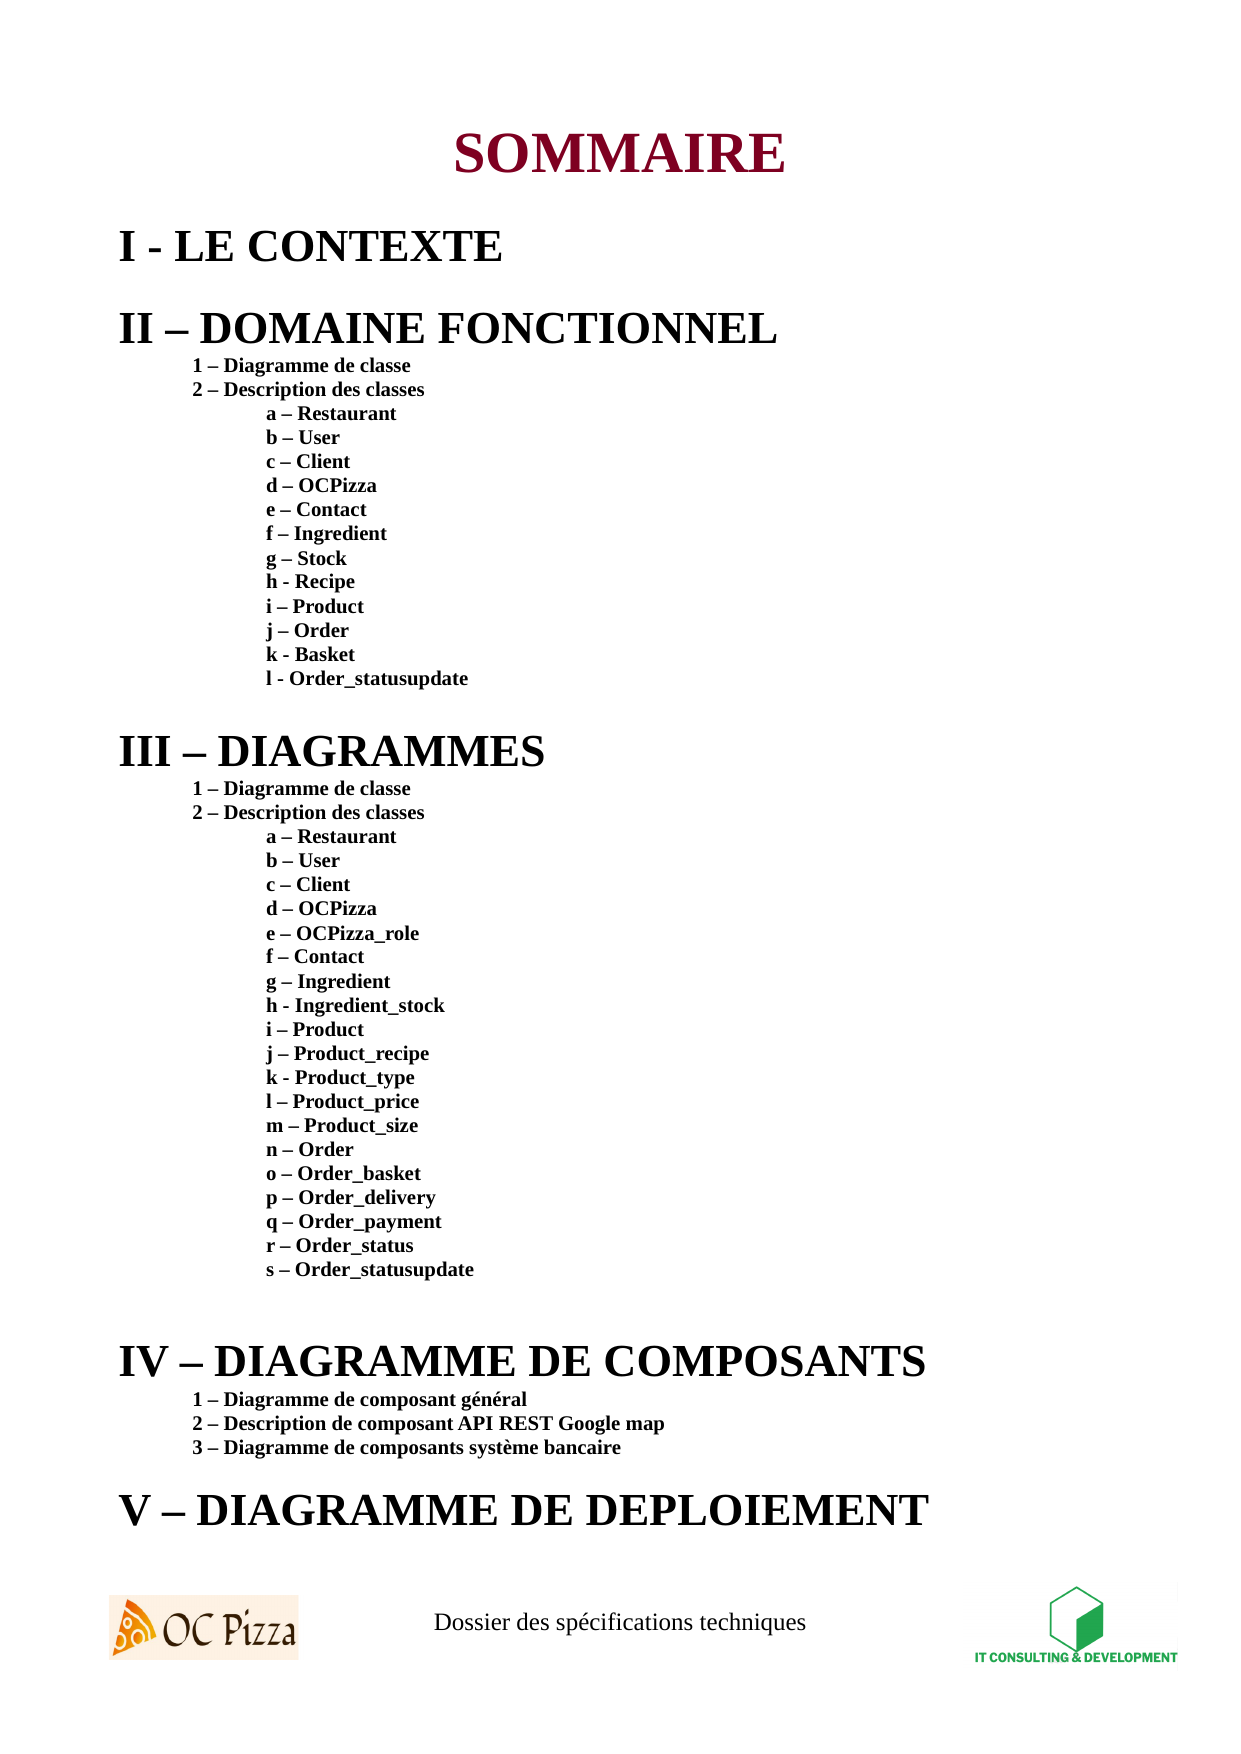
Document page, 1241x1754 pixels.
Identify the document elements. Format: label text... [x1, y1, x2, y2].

text c – Client [118, 872, 1122, 896]
text 2 – Description des classes [118, 800, 1122, 824]
text i – Product [118, 593, 1122, 618]
text h - Ingredient_stock [118, 993, 1122, 1017]
text m – Product_size [118, 1113, 1122, 1137]
text 2 – Description de composant API REST Google map [118, 1411, 1122, 1435]
text j – Order [118, 618, 1122, 642]
text 2 – Description des classes [118, 377, 1122, 401]
picture [962, 1582, 1178, 1671]
text 1 – Diagramme de classe [118, 776, 1122, 800]
text 1 – Diagramme de classe [118, 353, 1122, 377]
text I - LE CONTEXTE [118, 219, 1122, 271]
text a – Restaurant [118, 824, 1122, 848]
text f – Ingredient [118, 521, 1122, 545]
text k - Basket [118, 642, 1122, 666]
text d – OCPizza [118, 896, 1122, 920]
text g – Ingredient [118, 968, 1122, 993]
picture [108, 1595, 306, 1660]
text i – Product [118, 1017, 1122, 1041]
text g – Stock [118, 545, 1122, 569]
text q – Order_payment [118, 1209, 1122, 1233]
text o – Order_basket [118, 1161, 1122, 1185]
text e – Contact [118, 497, 1122, 521]
text 1 – Diagramme de composant général [118, 1387, 1122, 1411]
text e – OCPizza_role [118, 920, 1122, 944]
text h - Recipe [118, 569, 1122, 593]
text a – Restaurant [118, 401, 1122, 425]
text SOMMAIRE [118, 118, 1122, 185]
text b – User [118, 425, 1122, 449]
text r – Order_status [118, 1233, 1122, 1257]
text p – Order_delivery [118, 1185, 1122, 1209]
text II – DOMAINE FONCTIONNEL [118, 300, 1122, 353]
text b – User [118, 848, 1122, 872]
text l – Product_price [118, 1089, 1122, 1113]
text c – Client [118, 449, 1122, 473]
text III – DIAGRAMMES [118, 723, 1122, 776]
text s – Order_statusupdate [118, 1257, 1122, 1281]
text l - Order_statusupdate [118, 666, 1122, 690]
text n – Order [118, 1137, 1122, 1161]
text k - Product_type [118, 1065, 1122, 1089]
text d – OCPizza [118, 473, 1122, 497]
text V – DIAGRAMME DE DEPLOIEMENT [118, 1483, 1122, 1536]
text IV – DIAGRAMME DE COMPOSANTS [118, 1334, 1122, 1387]
text f – Contact [118, 944, 1122, 968]
text 3 – Diagramme de composants système bancaire [118, 1435, 1122, 1459]
text j – Product_recipe [118, 1041, 1122, 1065]
